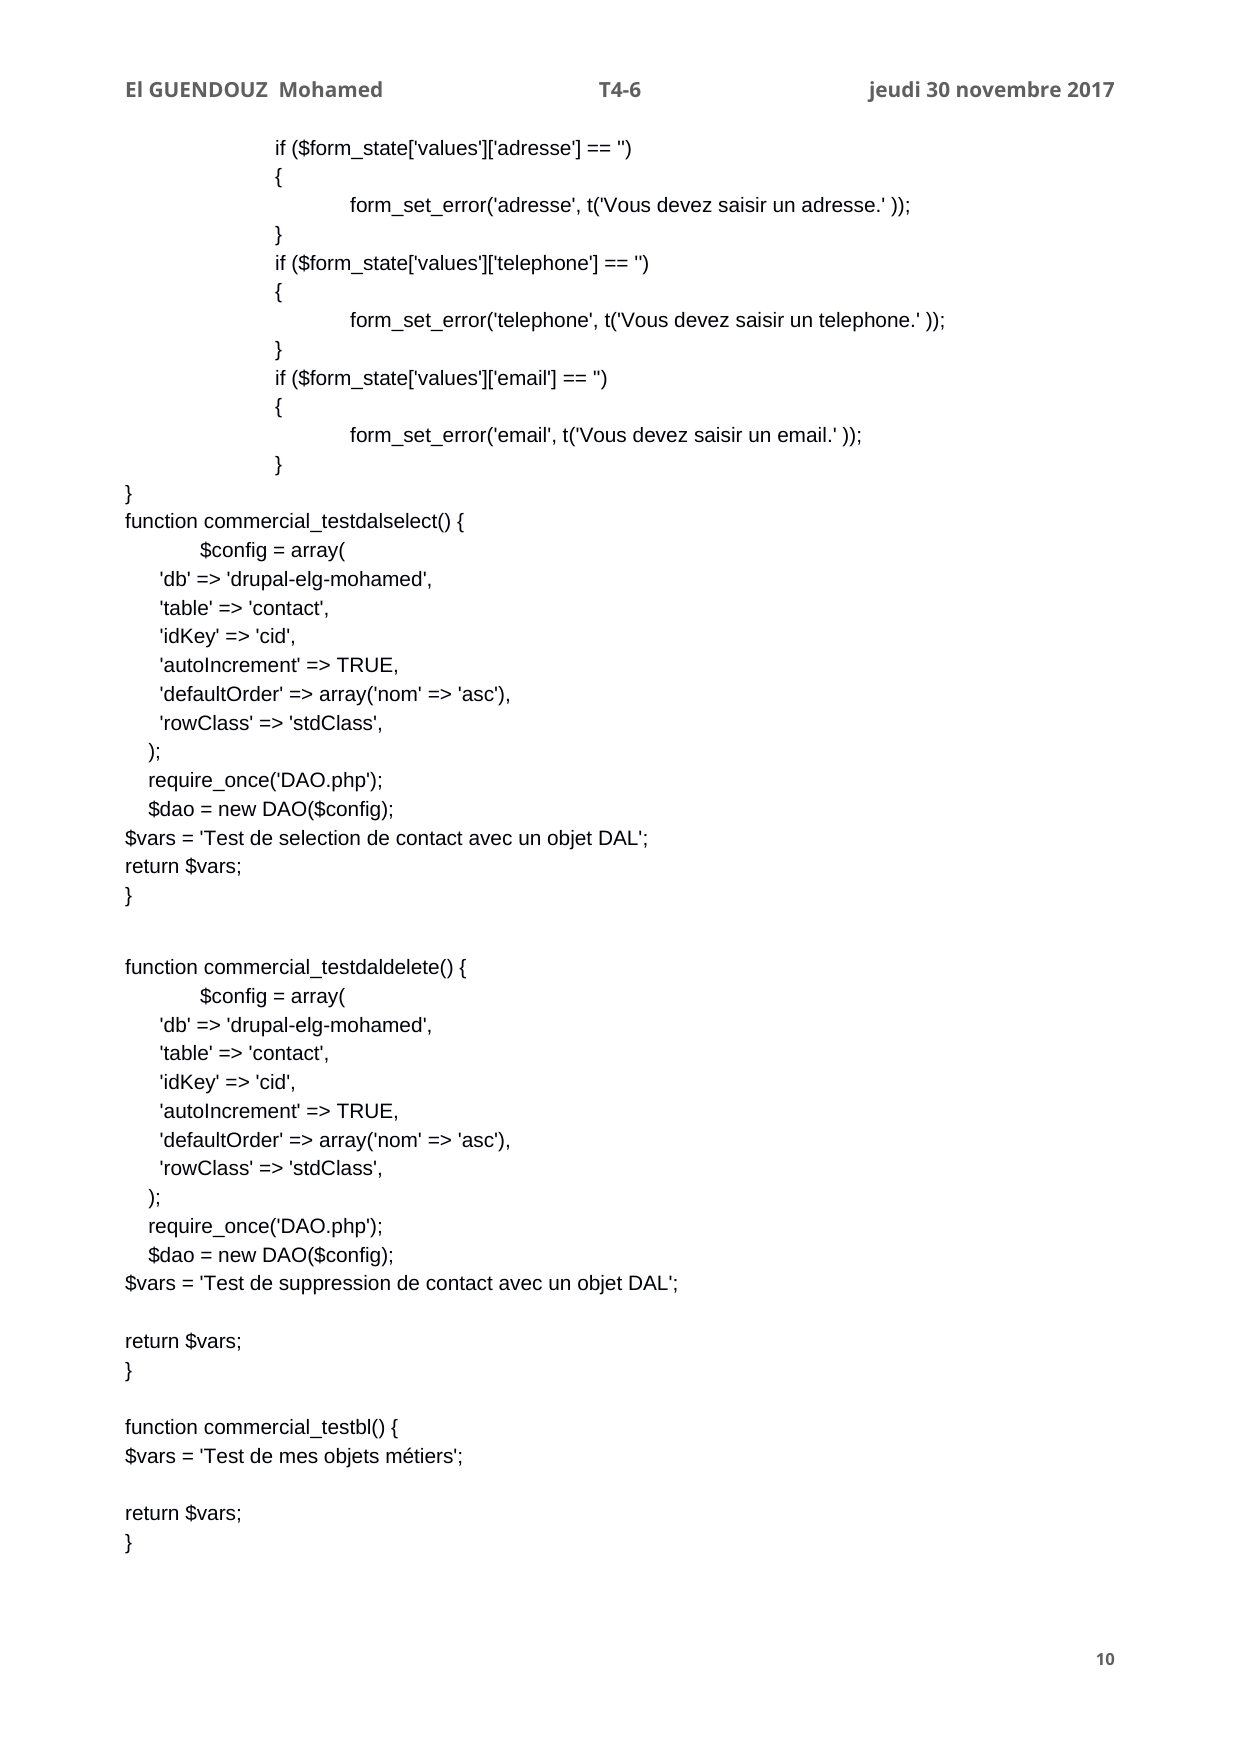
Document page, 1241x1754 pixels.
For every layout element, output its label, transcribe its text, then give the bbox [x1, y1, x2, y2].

text if ($form_state['values']['adresse'] == '') { form_set_error('adresse', t('Vous devez saisir un adresse.' )); } if ($form_state['values']['telephone'] == '') { form_set_error('telephone', t('Vous devez saisir un telephone.' )); } if ($form_state['values']['email'] == '') { form_set_error('email', t('Vous devez saisir un email.' )); } } function commercial_testdalselect() { $config = array( 'db' => 'drupal-elg-mohamed', 'table' => 'contact', 'idKey' => 'cid', 'autoIncrement' => TRUE, 'defaultOrder' => array('nom' => 'asc'), 'rowClass' => 'stdClass', ); require_once('DAO.php'); $dao = new DAO($config); $vars = 'Test de selection de contact avec un objet DAL'; return $vars; } [125, 135, 1115, 907]
text function commercial_testdaldelete() { $config = array( 'db' => 'drupal-elg-mohamed', 'table' => 'contact', 'idKey' => 'cid', 'autoIncrement' => TRUE, 'defaultOrder' => array('nom' => 'asc'), 'rowClass' => 'stdClass', ); require_once('DAO.php'); $dao = new DAO($config); $vars = 'Test de suppression de contact avec un objet DAL'; return $vars; } function commercial_testbl() { $vars = 'Test de mes objets métiers'; return $vars; } [125, 926, 1115, 1583]
